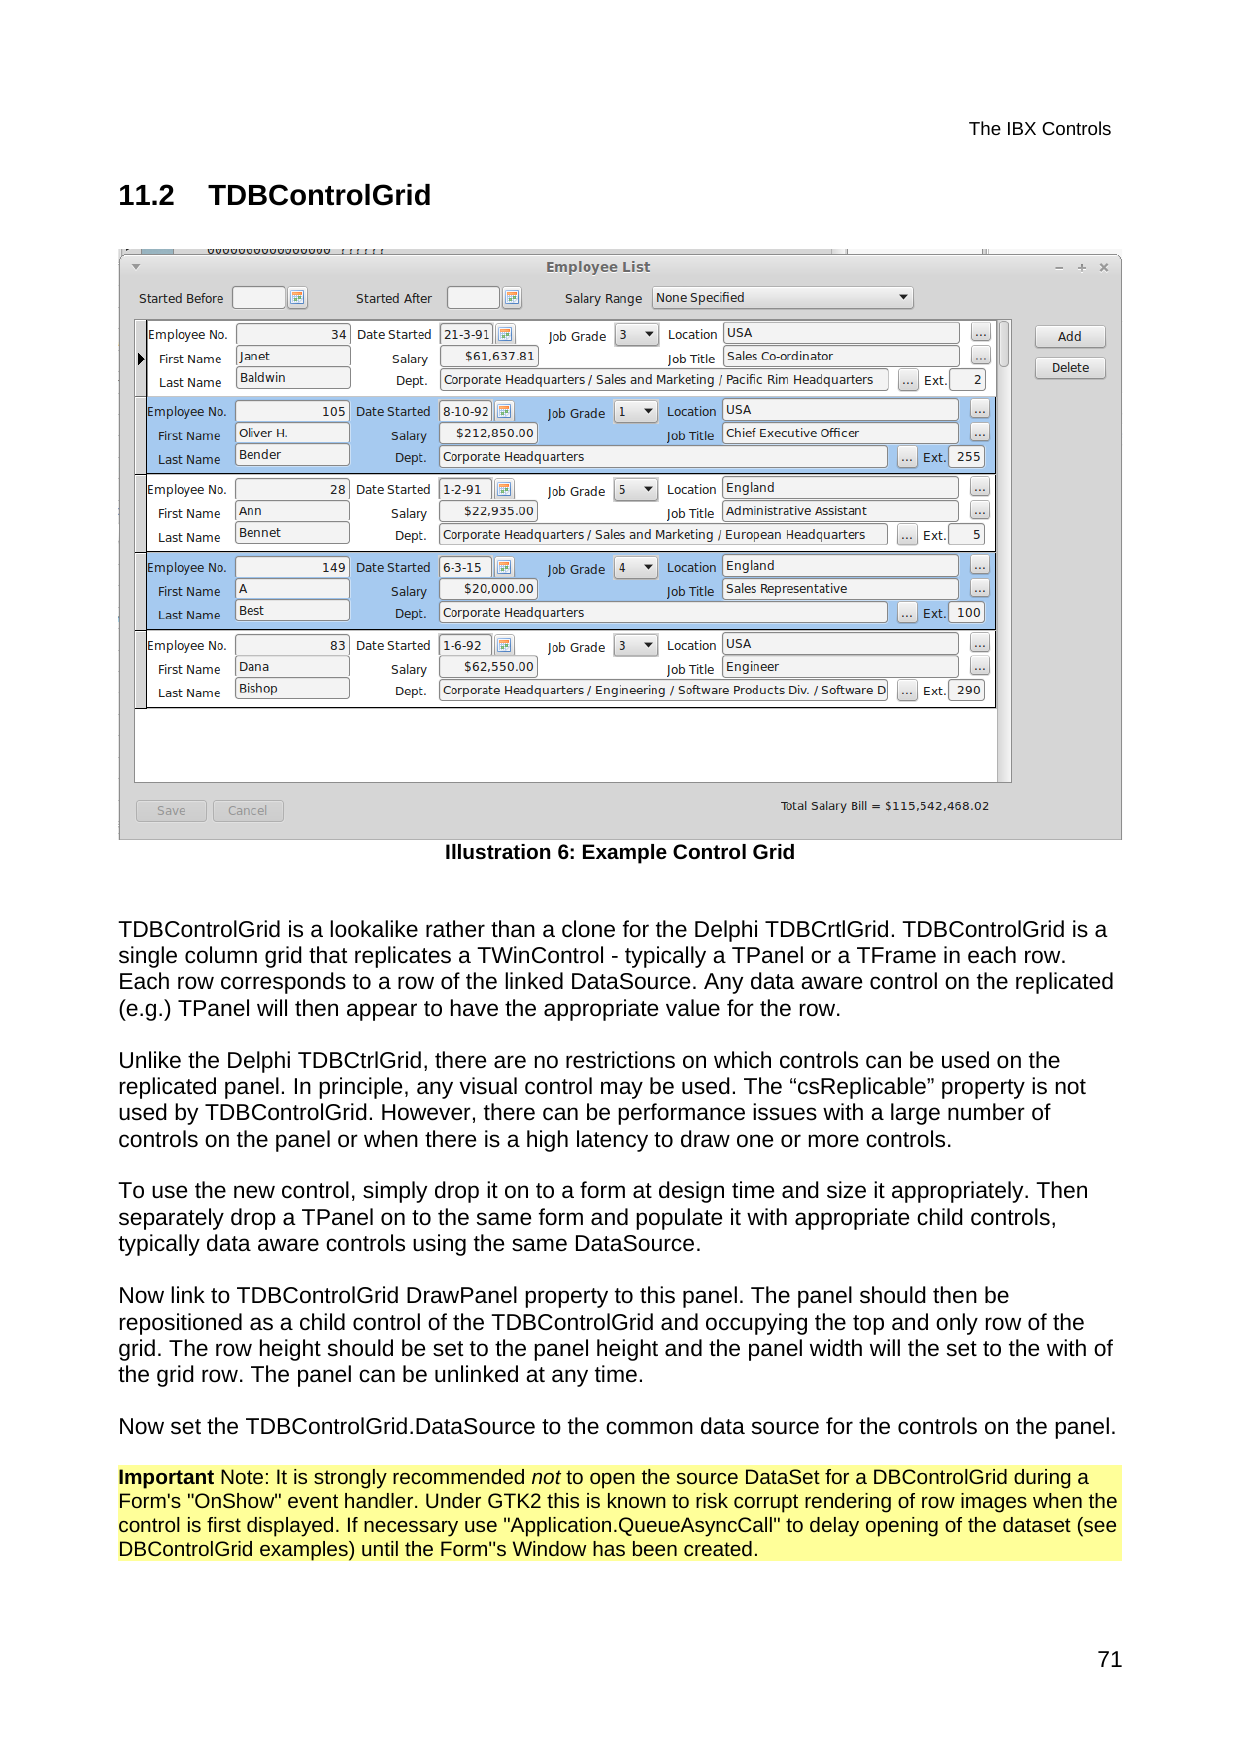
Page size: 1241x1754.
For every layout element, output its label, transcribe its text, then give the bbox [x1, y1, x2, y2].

text To use the new control, simply drop it on to a form at design time and size it appropriately. Then separately drop a TPanel on to the same form and populate it with appropriate child controls, typically data aware controls using the same DataSource. [118, 1177, 1122, 1257]
text TDBControlGrid is a lookalike rather than a clone for the Delphi TDBCrtlGrid. TDBControlGrid is a single column grid that replicates a TWinControl - typically a TPanel or a TFrame in each row. Each row corresponds to a row of the linked DataSource. Any data aware control on the replicated (e.g.) TPanel will then appear to have the appropriate value for the row. [118, 916, 1122, 1021]
picture [118, 249, 1123, 840]
text Now set the TDBControlGrid.DataSource to the common data source for the controls on the panel. [118, 1413, 1122, 1439]
text Illustration 6: Example Control Grid [118, 840, 1122, 864]
subtitle TDBControlGrid [118, 178, 1122, 212]
text Important Note: It is strongly recommended not to open the source DataSet for a DBControlGrid during a Form's "OnShow" event handler. Under GTK2 this is known to risk corrupt rendering of row images when the control is first displayed. If necessary use "Application.QueueAsyncCall" to delay opening of the dataset (see DBControlGrid examples) until the Form''s Window has been created. [118, 1465, 1122, 1561]
text Now link to TDBControlGrid DrawPanel property to this panel. The panel should then be repositioned as a child control of the TDBControlGrid and occupying the top and only row of the grid. The row height should be set to the panel height and the panel width will the set to the with of the grid row. The panel can be unlinked at any time. [118, 1282, 1122, 1387]
text Unlike the Delphi TDBCtrlGrid, there are no restrictions on which controls can be used on the replicated panel. In principle, any visual control may be used. The “csReplicable” property is not used by TDBControlGrid. However, there can be performance issues with a large number of controls on the panel or when there is a high latency to draw one or more controls. [118, 1047, 1122, 1152]
